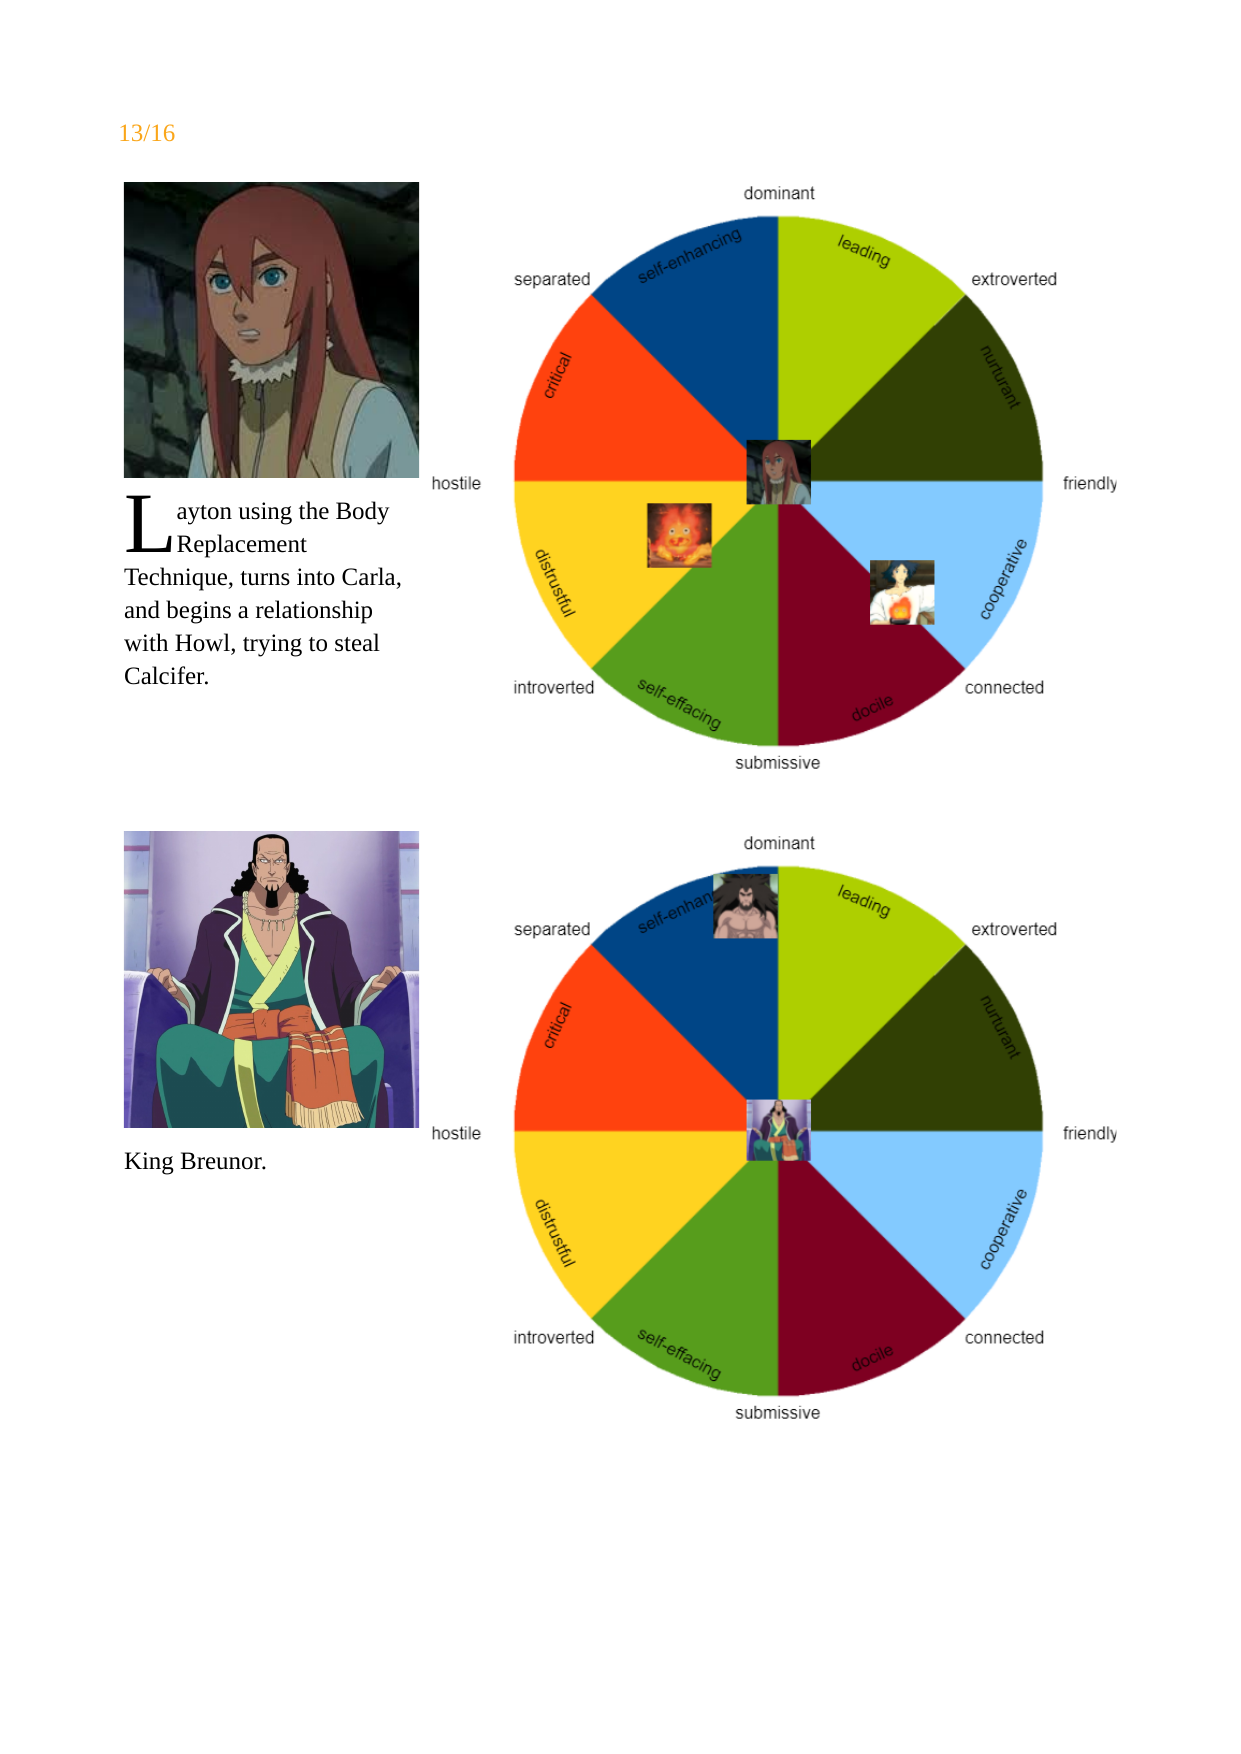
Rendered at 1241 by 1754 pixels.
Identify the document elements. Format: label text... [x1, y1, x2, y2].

picture [123, 182, 420, 478]
table_cell [426, 826, 1122, 1422]
table_cell [426, 1423, 1122, 1476]
picture [123, 831, 420, 1128]
table_cell Layton using the Body Replacement Technique, turns into Carla, and begins a relationship with Howl, trying to steal Calcifer. [118, 176, 426, 826]
table_cell King Breunor. [118, 826, 426, 1476]
picture [431, 182, 1117, 773]
picture [431, 831, 1117, 1423]
table_cell [426, 176, 1122, 826]
